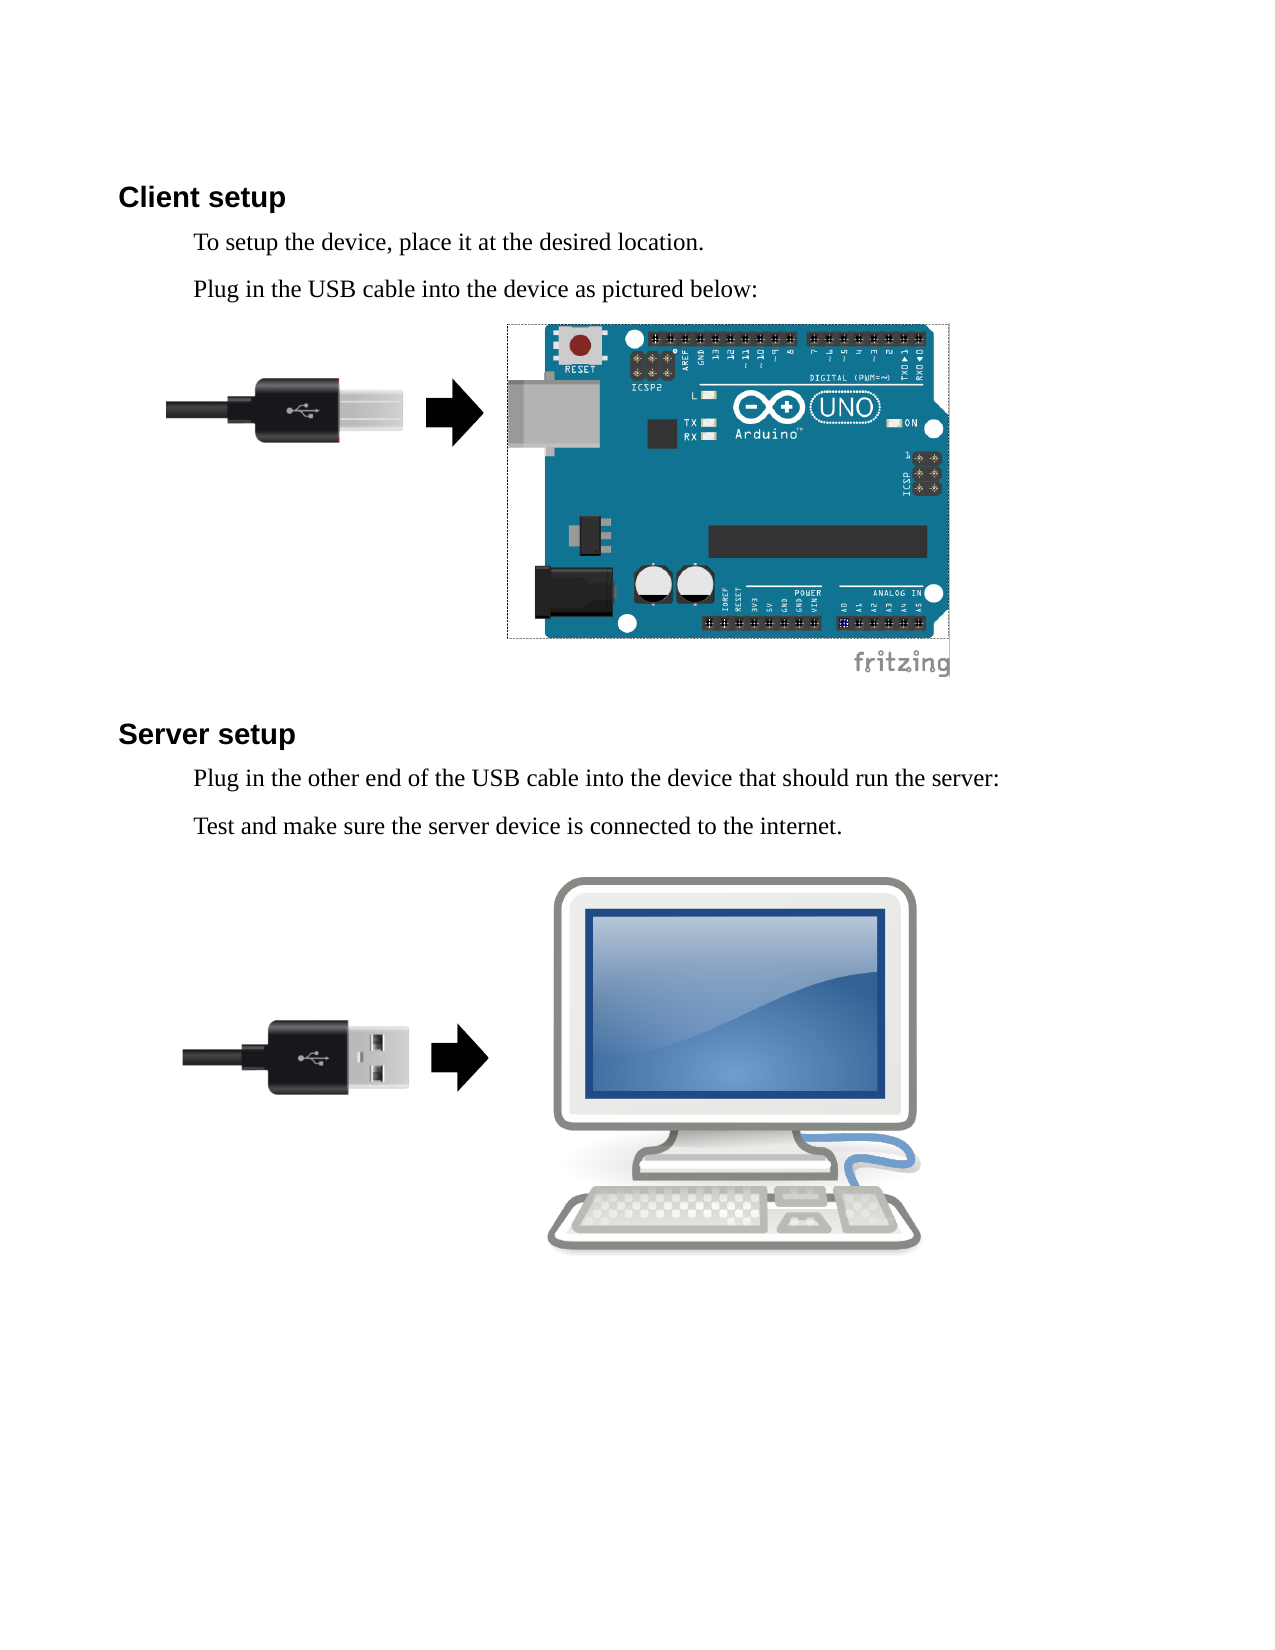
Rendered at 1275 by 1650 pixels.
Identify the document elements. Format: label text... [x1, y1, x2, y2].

picture [426, 378, 484, 447]
list Test and make sure the server device is connected to the internet. [156, 811, 1157, 840]
picture [507, 323, 951, 677]
picture [183, 1021, 409, 1094]
picture [546, 877, 924, 1257]
list Plug in the other end of the USB cable into the device that should run the server: [156, 763, 1157, 792]
picture [166, 379, 403, 442]
subtitle Server setup [118, 717, 1157, 751]
list Plug in the USB cable into the device as pictured below: [156, 274, 1157, 303]
subtitle Client setup [118, 180, 1157, 214]
list To setup the device, place it at the desired location. [156, 227, 1157, 255]
picture [431, 1023, 489, 1092]
